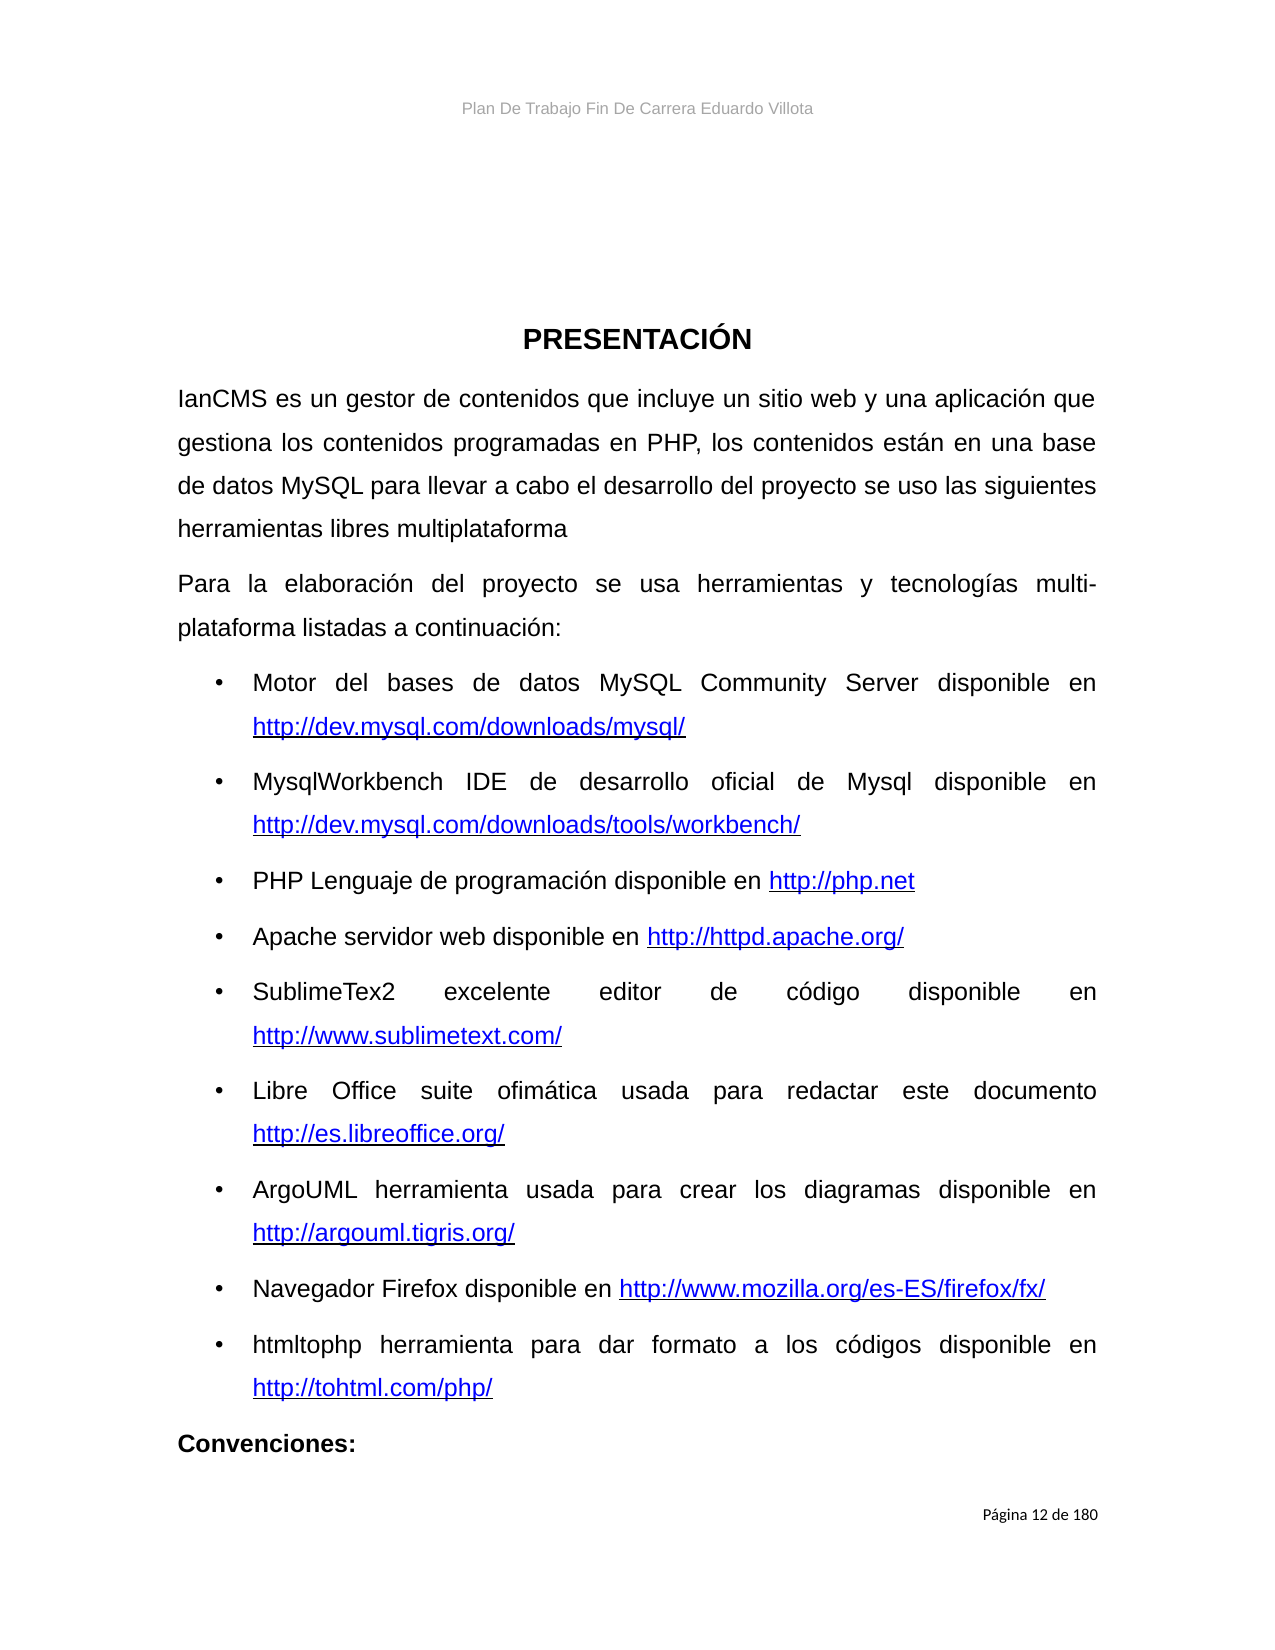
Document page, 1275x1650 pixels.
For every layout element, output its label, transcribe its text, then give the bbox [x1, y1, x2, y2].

list Libre Office suite ofimática usada para redactar este documento http://es.libreoffice.org/ [215, 1076, 1098, 1148]
text Convenciones: [177, 1428, 1098, 1457]
list Apache servidor web disponible en http://httpd.apache.org/ [215, 922, 1098, 951]
list ArgoUML herramienta usada para crear los diagramas disponible en http://argouml.tigris.org/ [215, 1175, 1098, 1247]
list MysqlWorkbench IDE de desarrollo oficial de Mysql disponible en http://dev.mysql.com/downloads/tools/workbench/ [215, 767, 1098, 839]
list SublimeTex2 excelente editor de código disponible en http://www.sublimetext.com/ [215, 977, 1098, 1049]
list Navegador Firefox disponible en http://www.mozilla.org/es-ES/firefox/fx/ [215, 1274, 1098, 1303]
text Para la elaboración del proyecto se usa herramientas y tecnologías multi-plataforma listadas a continuación: [177, 569, 1098, 641]
list Motor del bases de datos MySQL Community Server disponible en http://dev.mysql.com/downloads/mysql/ [215, 668, 1098, 740]
list htmltophp herramienta para dar formato a los códigos disponible en http://tohtml.com/php/ [215, 1330, 1098, 1402]
text IanCMS es un gestor de contenidos que incluye un sitio web y una aplicación que gestiona los contenidos programadas en PHP, los contenidos están en una base de datos MySQL para llevar a cabo el desarrollo del proyecto se uso las siguientes herramientas libres multiplataforma [177, 384, 1098, 543]
text PRESENTACIÓN [177, 322, 1098, 355]
list PHP Lenguaje de programación disponible en http://php.net [215, 866, 1098, 895]
